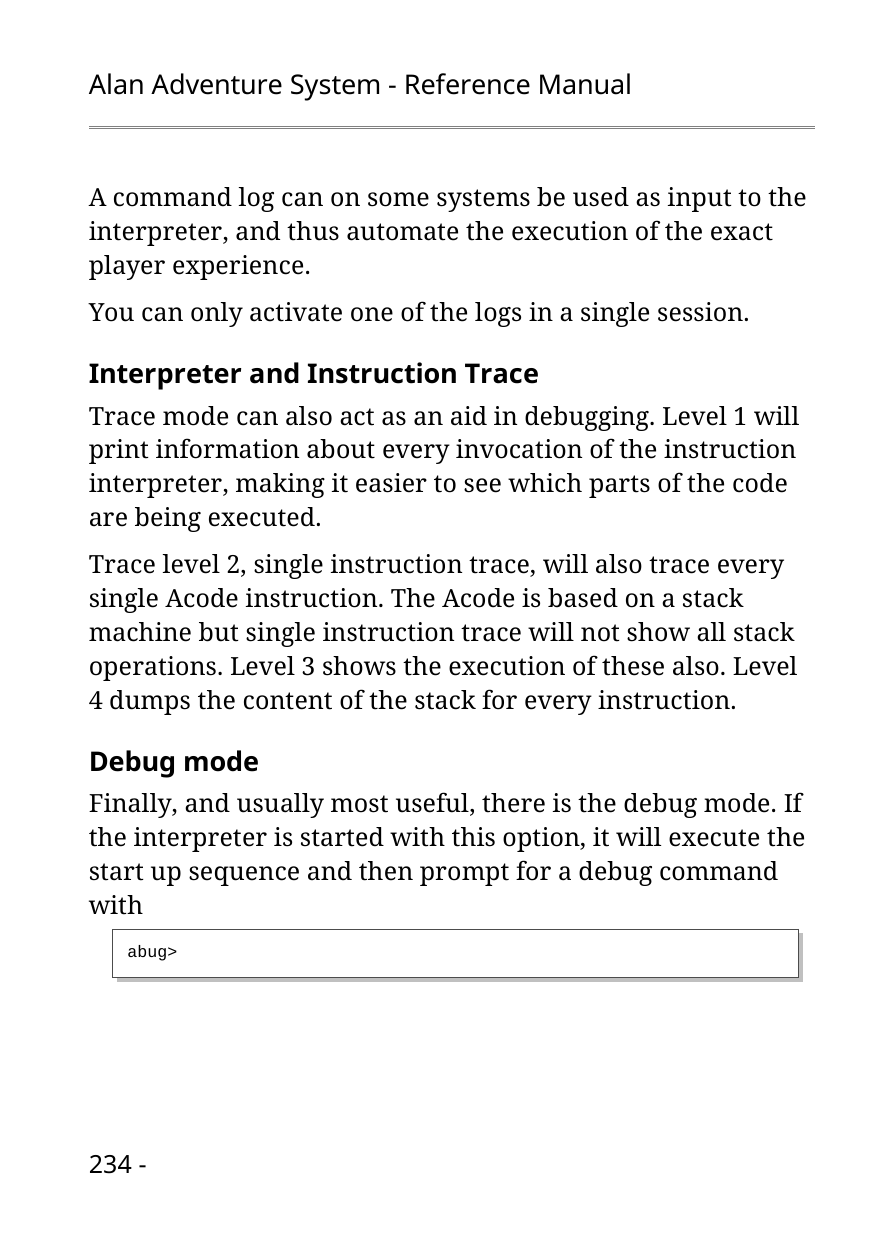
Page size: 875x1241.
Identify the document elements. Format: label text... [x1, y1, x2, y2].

text abug> [113, 930, 798, 977]
text Trace mode can also act as an aid in debugging. Level 1 will print information about every invocation of the instruction interpreter, making it easier to see which parts of the code are being executed. [88, 398, 815, 534]
text Trace level 2, single instruction trace, will also trace every single Acode instruction. The Acode is based on a stack machine but single instruction trace will not show all stack operations. Level 3 shows the execution of these also. Level 4 dumps the content of the stack for every instruction. [88, 547, 815, 717]
text A command log can on some systems be used as input to the interpreter, and thus automate the execution of the exact player experience. [88, 180, 815, 282]
text You can only activate one of the logs in a single session. [88, 295, 815, 329]
subtitle Interpreter and Instruction Trace [88, 354, 815, 391]
text Finally, and usually most useful, there is the debug mode. If the interpreter is started with this option, it will execute the start up sequence and then prompt for a debug command with [88, 786, 815, 922]
subtitle Debug mode [88, 742, 815, 779]
